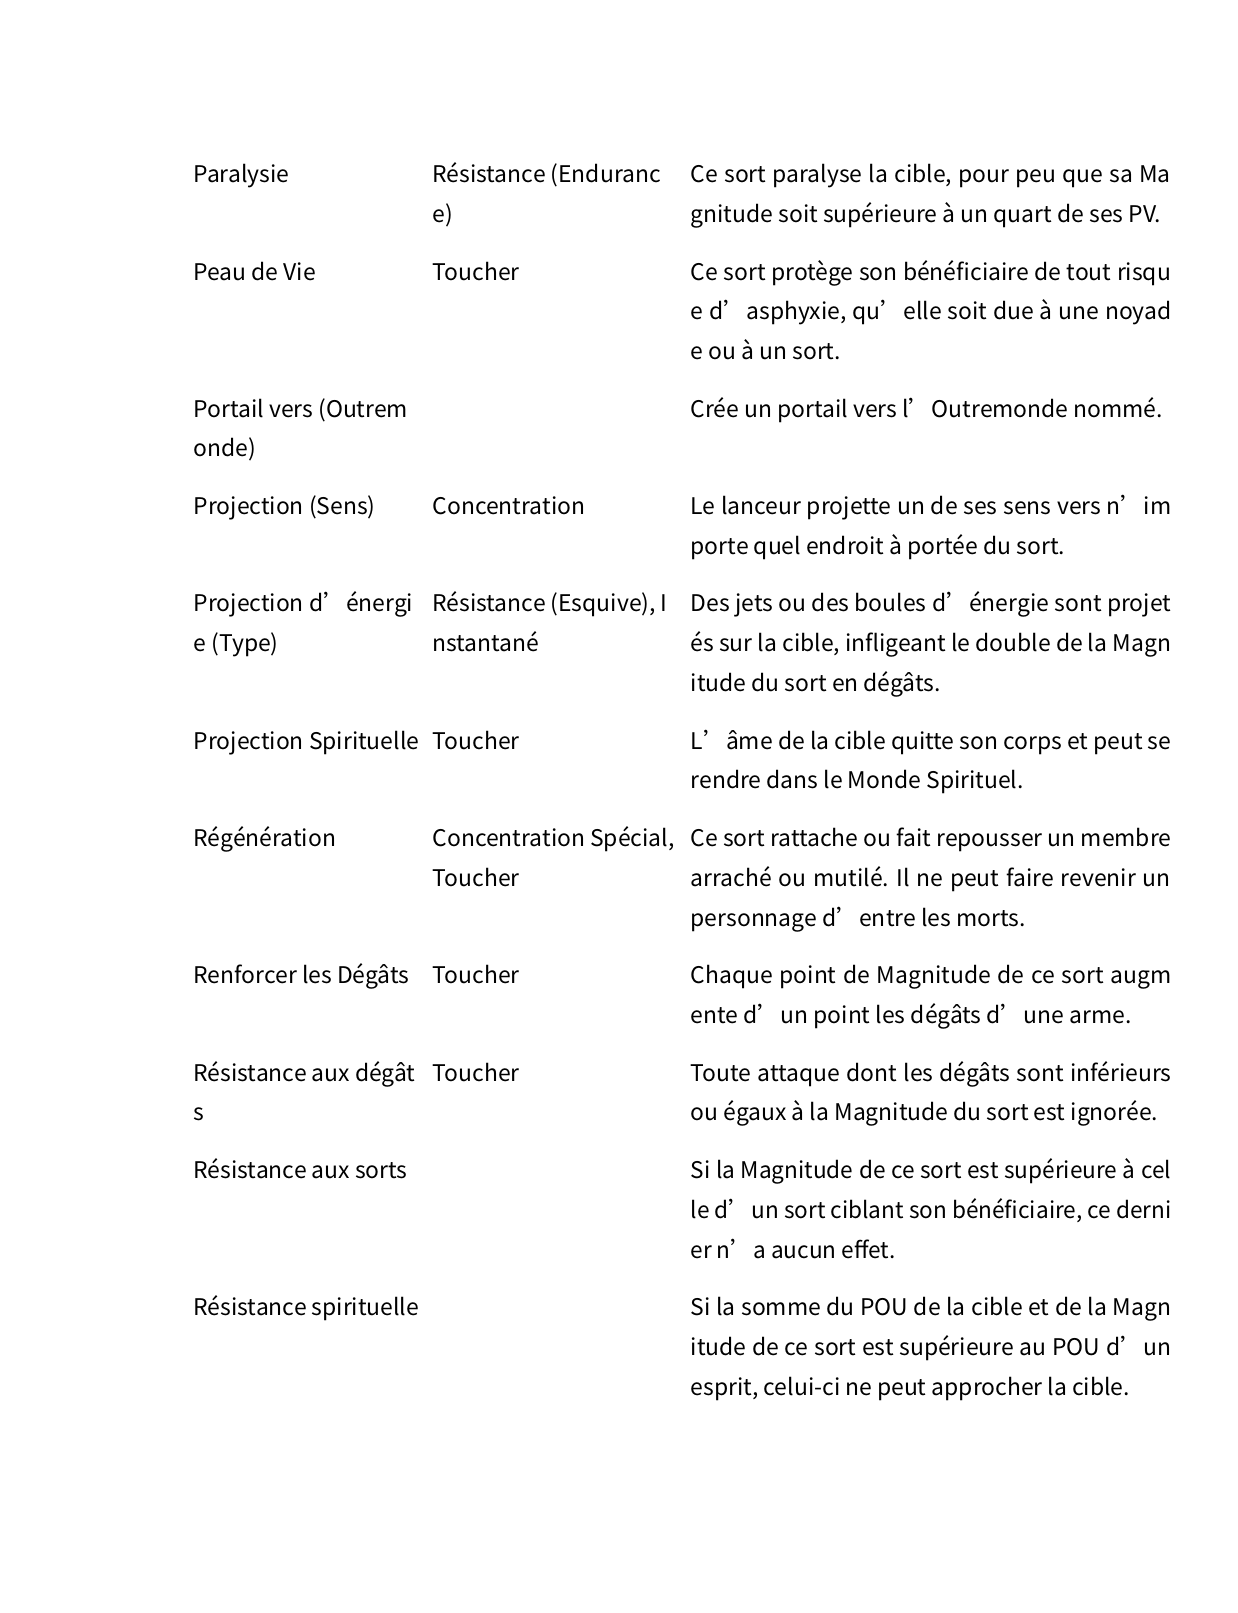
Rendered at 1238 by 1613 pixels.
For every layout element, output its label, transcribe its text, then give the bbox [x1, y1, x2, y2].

table_cell Si la Magnitude de ce sort est supérieure à celle d’un sort ciblant son bénéficiaire, ce dernier n’a aucun effet. [685, 1146, 1178, 1283]
table_cell Le lanceur projette un de ses sens vers n’importe quel endroit à portée du sort. [685, 482, 1178, 579]
table_cell Si la somme du POU de la cible et de la Magnitude de ce sort est supérieure au POU d’un esprit, celui-ci ne peut approcher la cible. [685, 1283, 1178, 1420]
table_cell Résistance spirituelle [188, 1283, 427, 1420]
table_cell [427, 1283, 684, 1420]
table_cell Résistance (Esquive), Instantané [427, 579, 684, 717]
table_cell Toucher [427, 951, 684, 1048]
table_cell Concentration Spécial, Toucher [427, 814, 684, 951]
table_cell Crée un portail vers l’Outremonde nommé. [685, 385, 1178, 482]
table_cell Paralysie [188, 150, 427, 247]
table_cell Peau de Vie [188, 248, 427, 384]
table_cell Renforcer les Dégâts [188, 951, 427, 1048]
table_cell Chaque point de Magnitude de ce sort augmente d’un point les dégâts d’une arme. [685, 951, 1178, 1048]
table_cell Ce sort paralyse la cible, pour peu que sa Magnitude soit supérieure à un quart de ses PV. [685, 150, 1178, 247]
table_cell [427, 1146, 684, 1283]
table_cell Concentration [427, 482, 684, 579]
table_cell Résistance aux dégâts [188, 1049, 427, 1146]
table_cell Portail vers (Outremonde) [188, 385, 427, 482]
table_cell Ce sort protège son bénéficiaire de tout risque d’asphyxie, qu’elle soit due à une noyade ou à un sort. [685, 248, 1178, 384]
table_cell Résistance aux sorts [188, 1146, 427, 1283]
table_cell Toute attaque dont les dégâts sont inférieurs ou égaux à la Magnitude du sort est ignorée. [685, 1049, 1178, 1146]
table_cell [427, 385, 684, 482]
table_cell Régénération [188, 814, 427, 951]
table_cell Projection d’énergie (Type) [188, 579, 427, 717]
table_cell Toucher [427, 717, 684, 814]
table_cell Des jets ou des boules d’énergie sont projetés sur la cible, infligeant le double de la Magnitude du sort en dégâts. [685, 579, 1178, 717]
table_cell Résistance (Endurance) [427, 150, 684, 247]
table_cell Toucher [427, 248, 684, 384]
table_cell L’âme de la cible quitte son corps et peut se rendre dans le Monde Spirituel. [685, 717, 1178, 814]
table_cell Ce sort rattache ou fait repousser un membre arraché ou mutilé. Il ne peut faire revenir un personnage d’entre les morts. [685, 814, 1178, 951]
table_cell Projection (Sens) [188, 482, 427, 579]
table_cell Projection Spirituelle [188, 717, 427, 814]
table_cell Toucher [427, 1049, 684, 1146]
